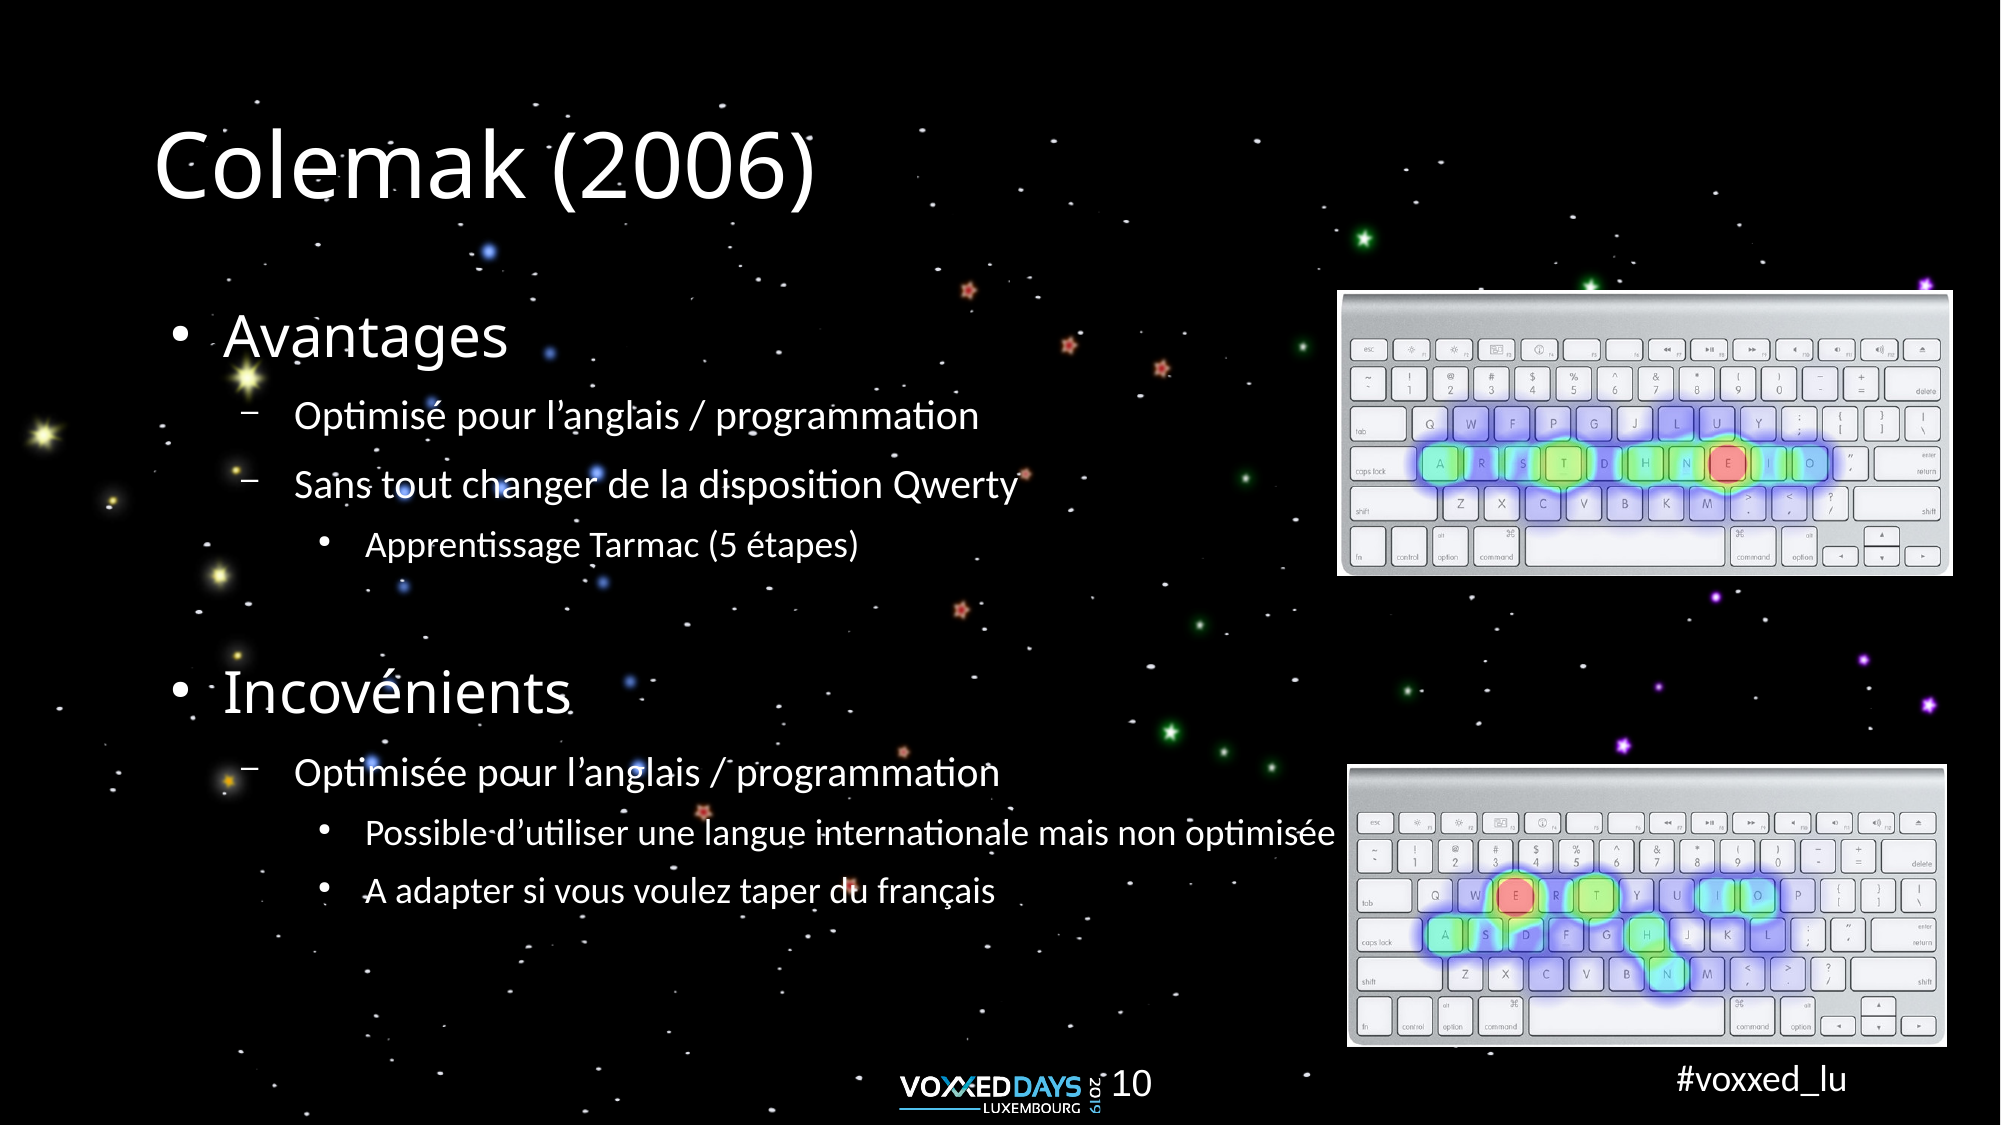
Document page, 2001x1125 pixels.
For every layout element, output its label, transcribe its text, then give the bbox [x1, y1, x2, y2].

text_box [1096, 1054, 1726, 1125]
list Avantages Optimisé pour l’anglais / programmation Sans tout changer de la disposition Qwerty Apprentissage Tarmac (5 étapes) Incovénients Optimisée pour l’anglais / programmation Possible d’utiliser une langue internationale mais non optimisée A adapter si vous voulez taper du français [137, 299, 1863, 1014]
title Colemak (2006) [137, 59, 1863, 278]
picture [0, 0, 2001, 1125]
